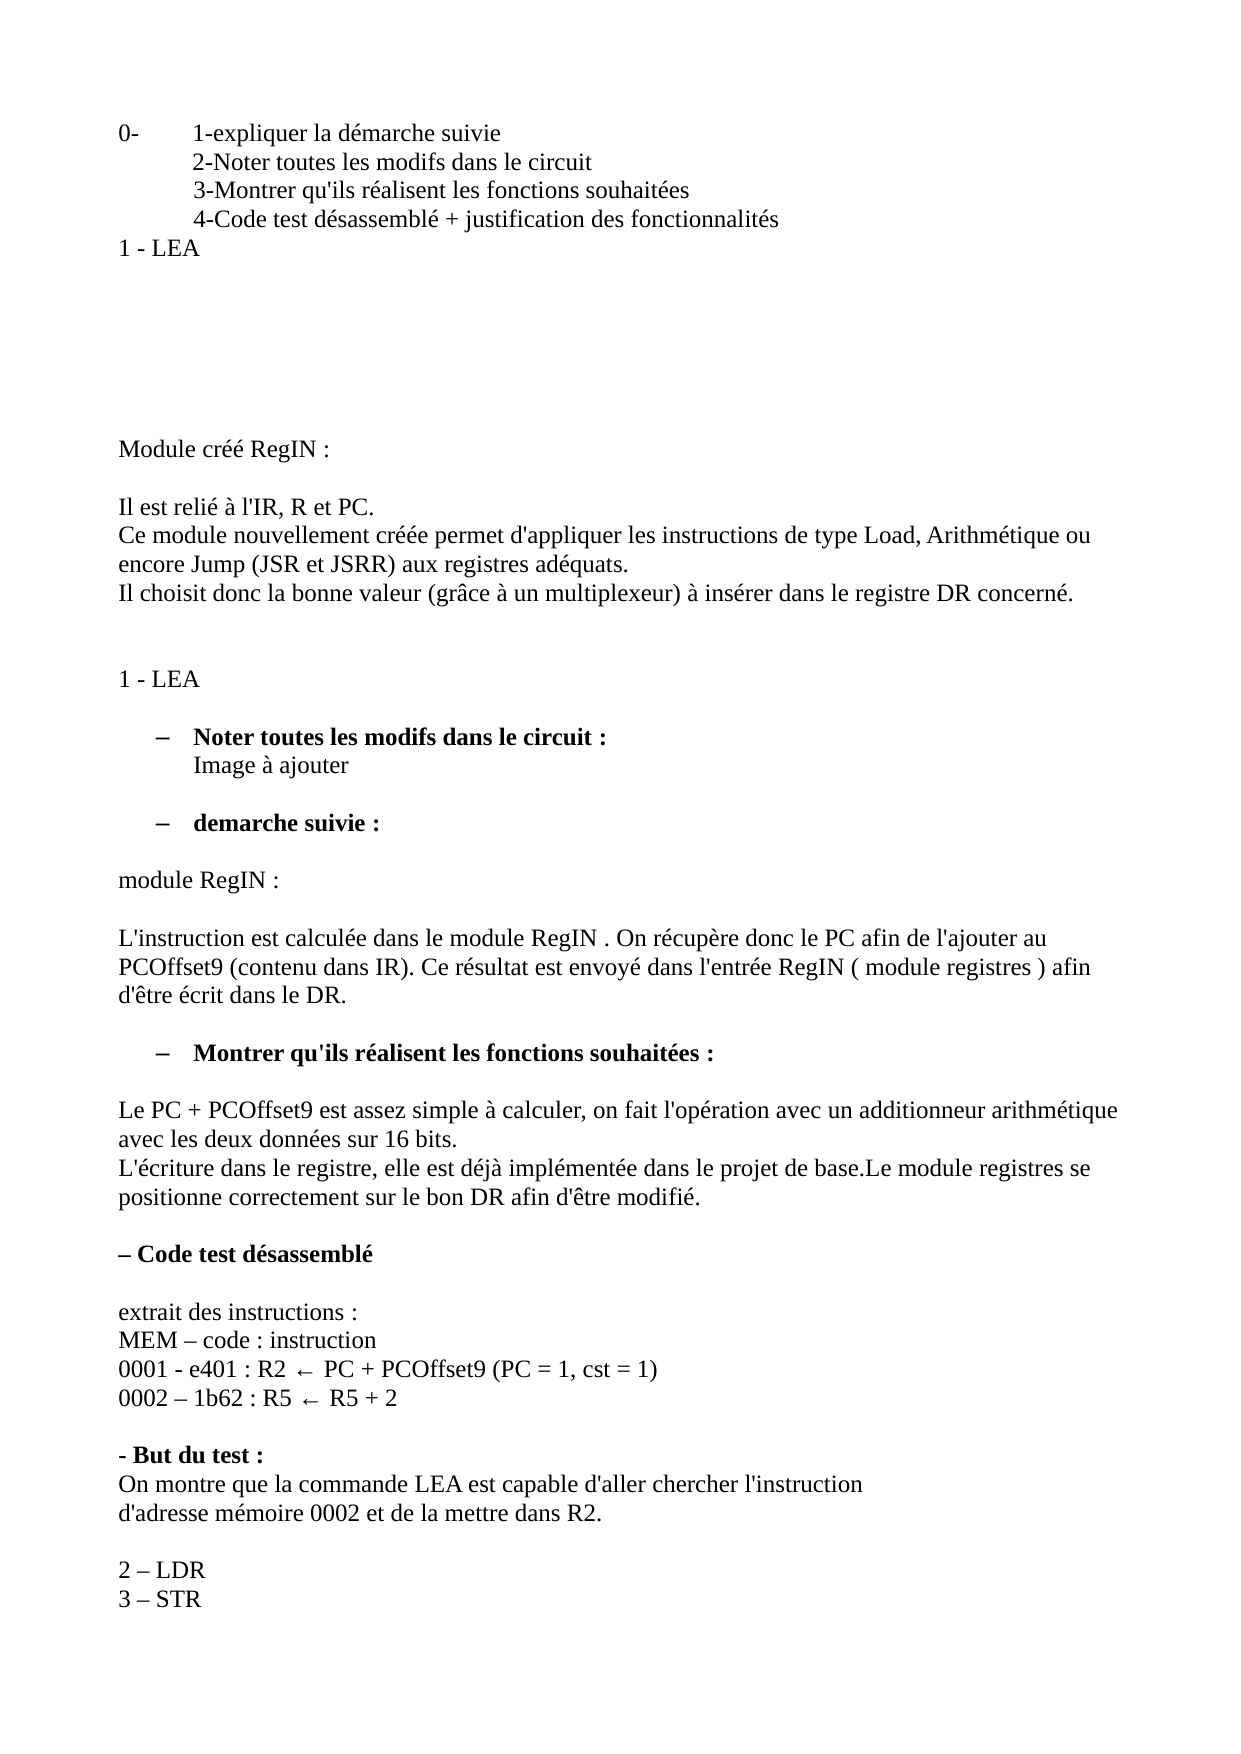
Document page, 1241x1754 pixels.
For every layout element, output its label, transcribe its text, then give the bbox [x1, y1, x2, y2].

text 3 – STR [118, 1584, 1122, 1613]
list 4-Code test désassemblé + justification des fonctionnalités [156, 204, 1122, 233]
text 1 - LEA [118, 664, 1122, 693]
text d'adresse mémoire 0002 et de la mettre dans R2. [118, 1498, 1122, 1527]
text - But du test : [118, 1441, 1122, 1469]
text 1 - LEA [118, 233, 1122, 262]
text extrait des instructions : [118, 1297, 1122, 1326]
text 0002 – 1b62 : R5 ← R5 + 2 [118, 1383, 1122, 1412]
text L'écriture dans le registre, elle est déjà implémentée dans le projet de base.Le module registres se positionne correctement sur le bon DR afin d'être modifié. [118, 1153, 1122, 1211]
text MEM – code : instruction [118, 1326, 1122, 1354]
text 0001 - e401 : R2 ← PC + PCOffset9 (PC = 1, cst = 1) [118, 1354, 1122, 1383]
list demarche suivie : [156, 808, 1122, 837]
text Module créé RegIN : [118, 434, 1122, 463]
text module RegIN : [118, 866, 1122, 894]
text 2-Noter toutes les modifs dans le circuit [118, 147, 1122, 176]
text Il choisit donc la bonne valeur (grâce à un multiplexeur) à insérer dans le registre DR concerné. [118, 578, 1122, 607]
text – Code test désassemblé [118, 1239, 1122, 1268]
list Montrer qu'ils réalisent les fonctions souhaitées : [156, 1038, 1122, 1067]
list 3-Montrer qu'ils réalisent les fonctions souhaitées [156, 176, 1122, 204]
text 0- 1-expliquer la démarche suivie [118, 118, 1122, 147]
list Image à ajouter [156, 751, 1122, 779]
list Noter toutes les modifs dans le circuit : [156, 722, 1122, 751]
text On montre que la commande LEA est capable d'aller chercher l'instruction [118, 1469, 1122, 1498]
text Ce module nouvellement créée permet d'appliquer les instructions de type Load, Arithmétique ou encore Jump (JSR et JSRR) aux registres adéquats. [118, 521, 1122, 578]
text L'instruction est calculée dans le module RegIN . On récupère donc le PC afin de l'ajouter au PCOffset9 (contenu dans IR). Ce résultat est envoyé dans l'entrée RegIN ( module registres ) afin d'être écrit dans le DR. [118, 923, 1122, 1009]
text Le PC + PCOffset9 est assez simple à calculer, on fait l'opération avec un additionneur arithmétique avec les deux données sur 16 bits. [118, 1096, 1122, 1153]
text Il est relié à l'IR, R et PC. [118, 492, 1122, 521]
text 2 – LDR [118, 1556, 1122, 1584]
